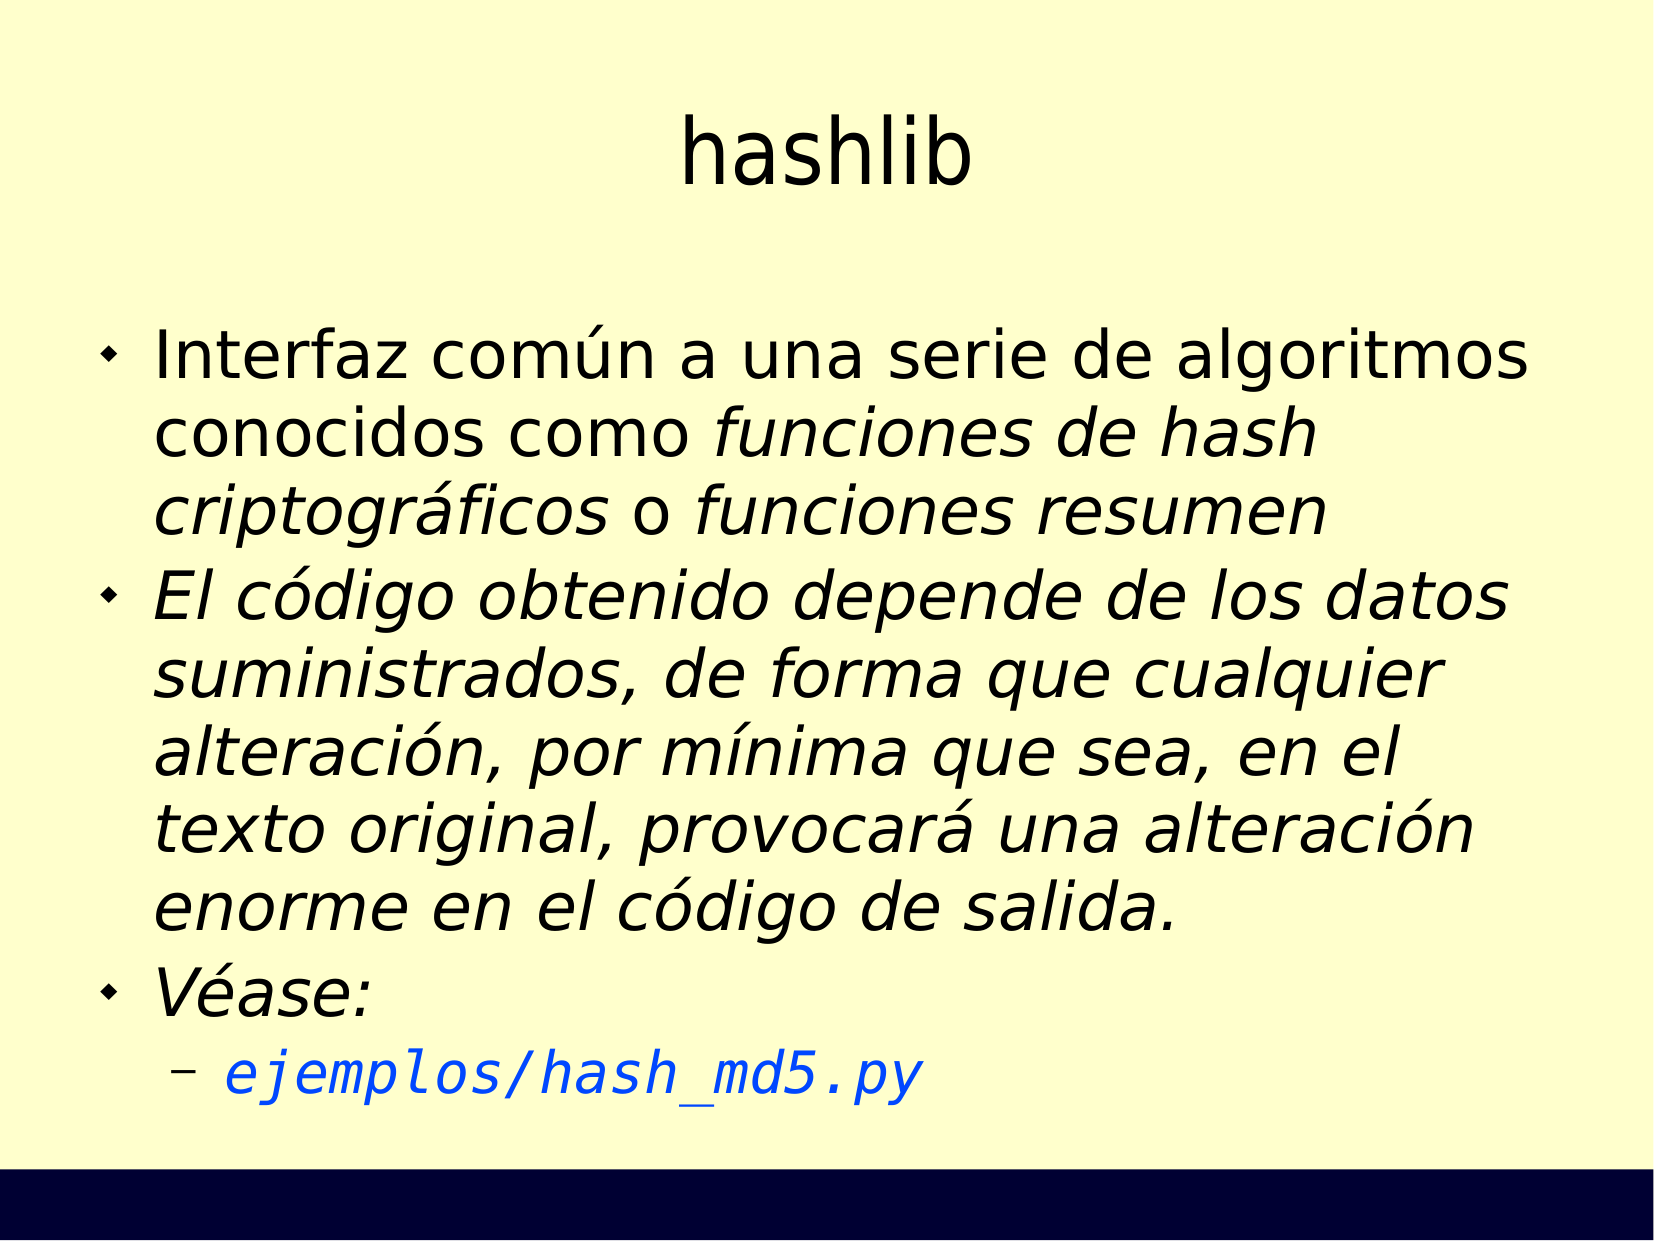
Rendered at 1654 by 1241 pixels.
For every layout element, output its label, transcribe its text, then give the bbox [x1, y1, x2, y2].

list Interfaz común a una serie de algoritmos conocidos como funciones de hash criptográficos o funciones resumen El código obtenido depende de los datos suministrados, de forma que cualquier alteración, por mínima que sea, en el texto original, provocará una alteración enorme en el código de salida. Véase: ejemplos/hash_md5.py [82, 290, 1538, 1134]
title hashlib [82, 49, 1571, 257]
